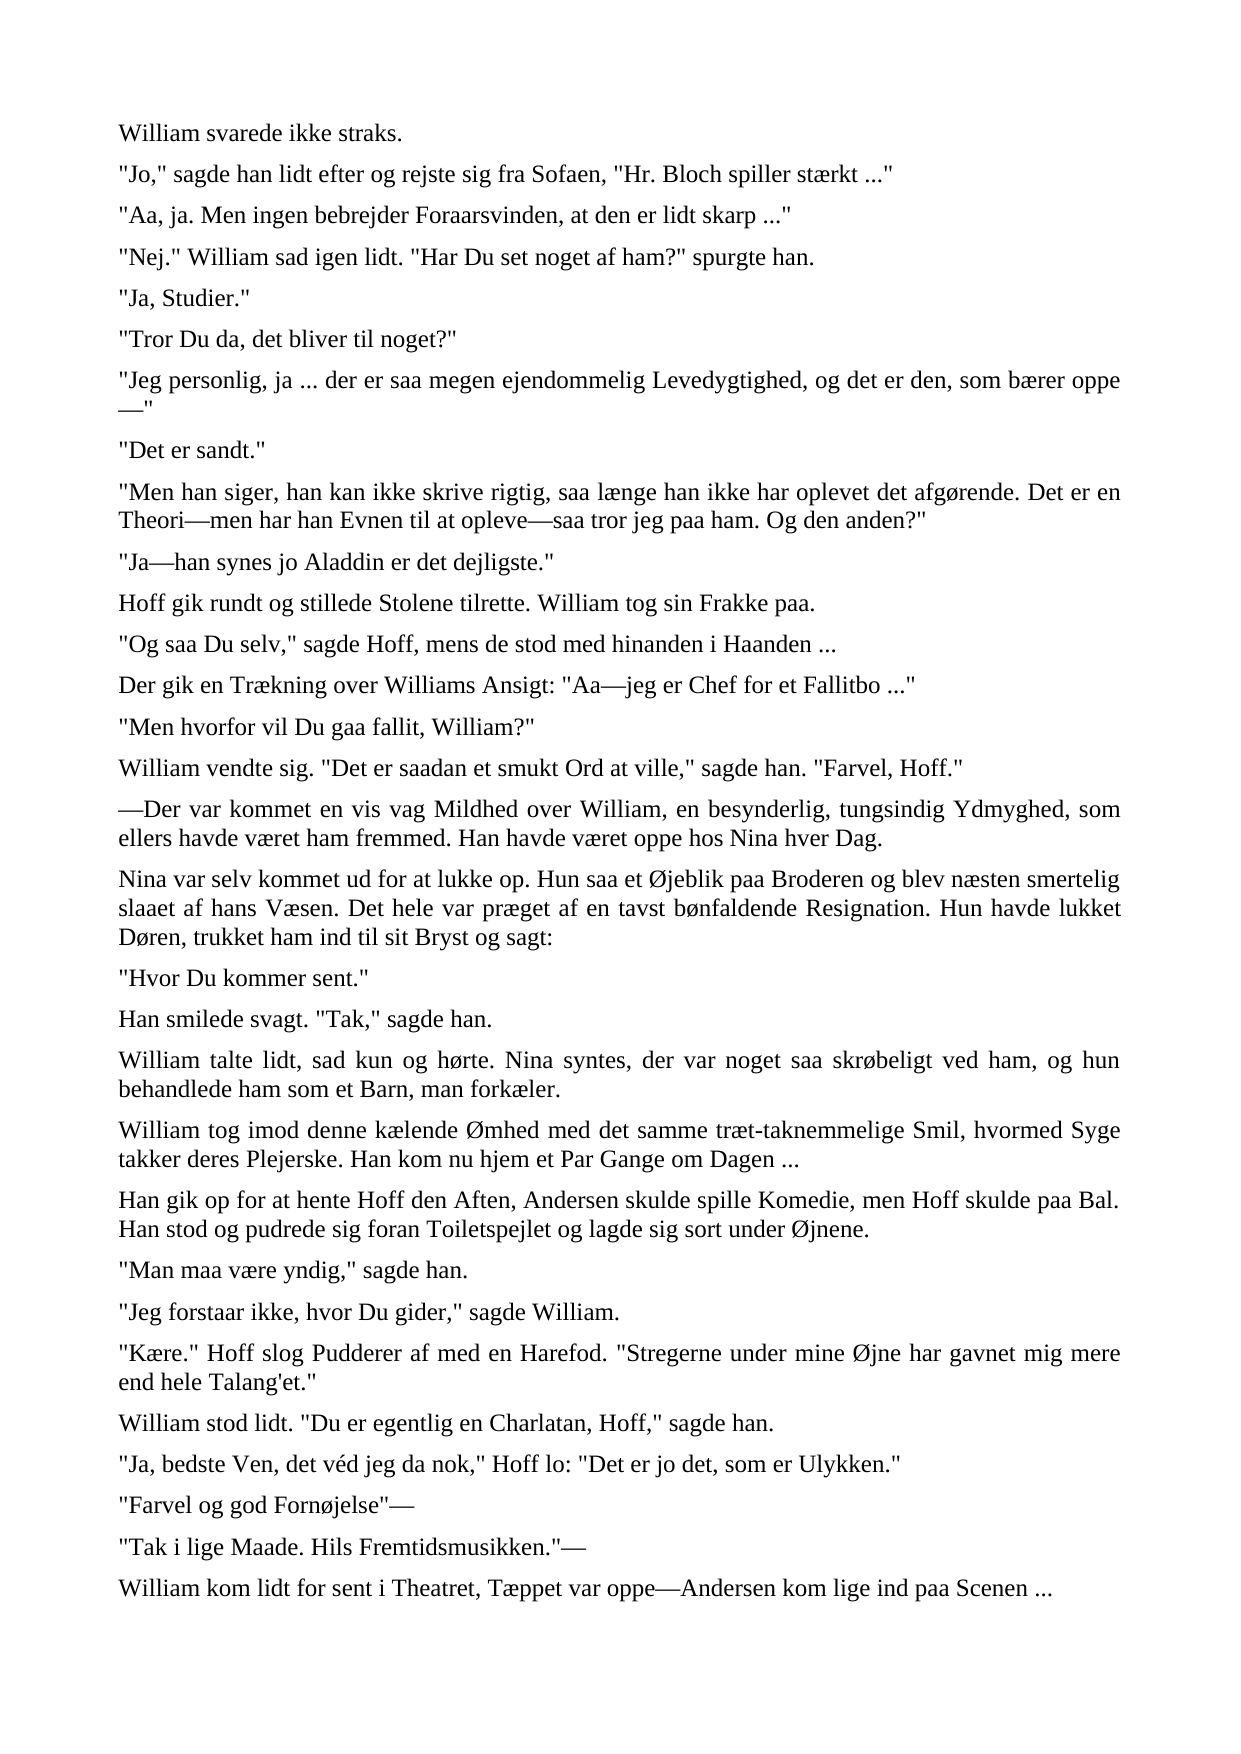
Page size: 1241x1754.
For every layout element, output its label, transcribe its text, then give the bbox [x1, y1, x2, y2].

text "Hvor Du kommer sent." [118, 963, 1122, 992]
text William stod lidt. "Du er egentlig en Charlatan, Hoff," sagde han. [118, 1408, 1122, 1437]
text "Ja, bedste Ven, det véd jeg da nok," Hoff lo: "Det er jo det, som er Ulykken." [118, 1449, 1122, 1478]
text "Men han siger, han kan ikke skrive rigtig, saa længe han ikke har oplevet det afgørende. Det er en Theori—men har han Evnen til at opleve—saa tror jeg paa ham. Og den anden?" [118, 477, 1122, 534]
text "Tak i lige Maade. Hils Fremtidsmusikken."— [118, 1532, 1122, 1561]
text "Det er sandt." [118, 436, 1122, 464]
text William tog imod denne kælende Ømhed med det samme træt-taknemmelige Smil, hvormed Syge takker deres Plejerske. Han kom nu hjem et Par Gange om Dagen ... [118, 1116, 1122, 1173]
text "Kære." Hoff slog Pudderer af med en Harefod. "Stregerne under mine Øjne har gavnet mig mere end hele Talang'et." [118, 1338, 1122, 1396]
text Hoff gik rundt og stillede Stolene tilrette. William tog sin Frakke paa. [118, 588, 1122, 617]
text William kom lidt for sent i Theatret, Tæppet var oppe—Andersen kom lige ind paa Scenen ... [118, 1573, 1122, 1602]
text —Der var kommet en vis vag Mildhed over William, en besynderlig, tungsindig Ydmyghed, som ellers havde været ham fremmed. Han havde været oppe hos Nina hver Dag. [118, 794, 1122, 852]
text "Men hvorfor vil Du gaa fallit, William?" [118, 712, 1122, 741]
text "Og saa Du selv," sagde Hoff, mens de stod med hinanden i Haanden ... [118, 629, 1122, 658]
text William vendte sig. "Det er saadan et smukt Ord at ville," sagde han. "Farvel, Hoff." [118, 753, 1122, 782]
text William svarede ikke straks. [118, 118, 1122, 147]
text "Ja—han synes jo Aladdin er det dejligste." [118, 547, 1122, 576]
text "Jeg personlig, ja ... der er saa megen ejendommelig Levedygtighed, og det er den, som bærer oppe—" [118, 366, 1122, 423]
text William talte lidt, sad kun og hørte. Nina syntes, der var noget saa skrøbeligt ved ham, og hun behandlede ham som et Barn, man forkæler. [118, 1046, 1122, 1103]
text "Nej." William sad igen lidt. "Har Du set noget af ham?" spurgte han. [118, 242, 1122, 271]
text Han smilede svagt. "Tak," sagde han. [118, 1004, 1122, 1033]
text Han gik op for at hente Hoff den Aften, Andersen skulde spille Komedie, men Hoff skulde paa Bal. Han stod og pudrede sig foran Toiletspejlet og lagde sig sort under Øjnene. [118, 1186, 1122, 1243]
text "Ja, Studier." [118, 283, 1122, 312]
text "Aa, ja. Men ingen bebrejder Foraarsvinden, at den er lidt skarp ..." [118, 201, 1122, 229]
text Der gik en Trækning over Williams Ansigt: "Aa—jeg er Chef for et Fallitbo ..." [118, 671, 1122, 699]
text "Jeg forstaar ikke, hvor Du gider," sagde William. [118, 1297, 1122, 1326]
text "Jo," sagde han lidt efter og rejste sig fra Sofaen, "Hr. Bloch spiller stærkt ..." [118, 159, 1122, 188]
text "Man maa være yndig," sagde han. [118, 1256, 1122, 1284]
text Nina var selv kommet ud for at lukke op. Hun saa et Øjeblik paa Broderen og blev næsten smertelig slaaet af hans Væsen. Det hele var præget af en tavst bønfaldende Resignation. Hun havde lukket Døren, trukket ham ind til sit Bryst og sagt: [118, 864, 1122, 951]
text "Tror Du da, det bliver til noget?" [118, 324, 1122, 353]
text "Farvel og god Fornøjelse"— [118, 1491, 1122, 1519]
